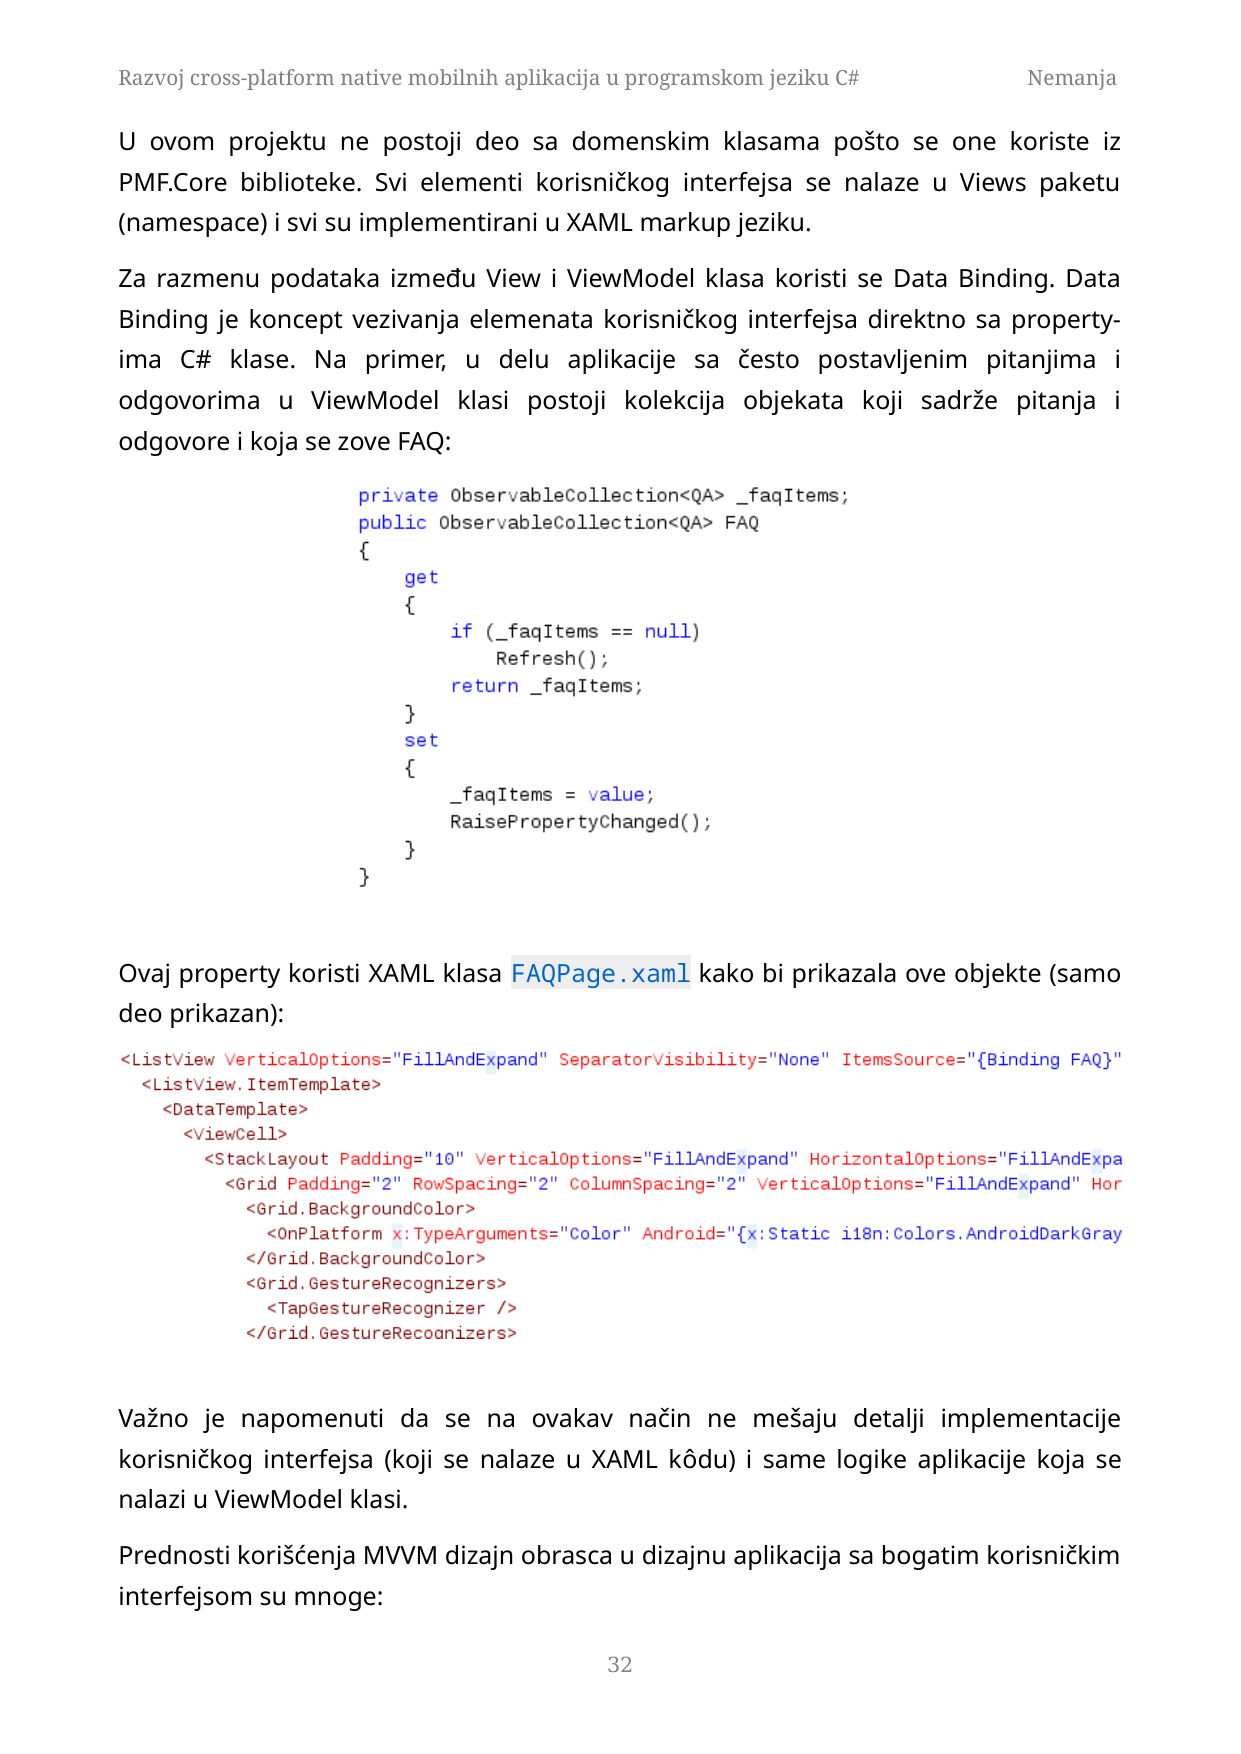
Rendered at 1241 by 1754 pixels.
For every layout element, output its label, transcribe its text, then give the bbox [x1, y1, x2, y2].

text Važno je napomenuti da se na ovakav način ne mešaju detalji implementacije korisničkog interfejsa (koji se nalaze u XAML kôdu) i same logike aplikacije koja se nalazi u ViewModel klasi. [118, 1401, 1122, 1516]
text Ovaj property koristi XAML klasa FAQPage.xaml kako bi prikazala ove objekte (samo deo prikazan): [118, 955, 1122, 1030]
text Za razmenu podataka između View i ViewModel klasa koristi se Data Binding. Data Binding je koncept vezivanja elemenata korisničkog interfejsa direktno sa property-ima C# klase. Na primer, u delu aplikacije sa često postavljenim pitanjima i odgovorima u ViewModel klasi postoji kolekcija objekata koji sadrže pitanja i odgovore i koja se zove FAQ: [118, 260, 1122, 458]
picture [343, 479, 897, 894]
text U ovom projektu ne postoji deo sa domenskim klasama pošto se one koriste iz PMF.Core biblioteke. Svi elementi korisničkog interfejsa se nalaze u Views paketu (namespace) i svi su implementirani u XAML markup jeziku. [118, 123, 1122, 239]
text Prednosti korišćenja MVVM dizajn obrasca u dizajnu aplikacija sa bogatim korisničkim interfejsom su mnoge: [118, 1538, 1122, 1612]
picture [118, 1051, 1123, 1339]
